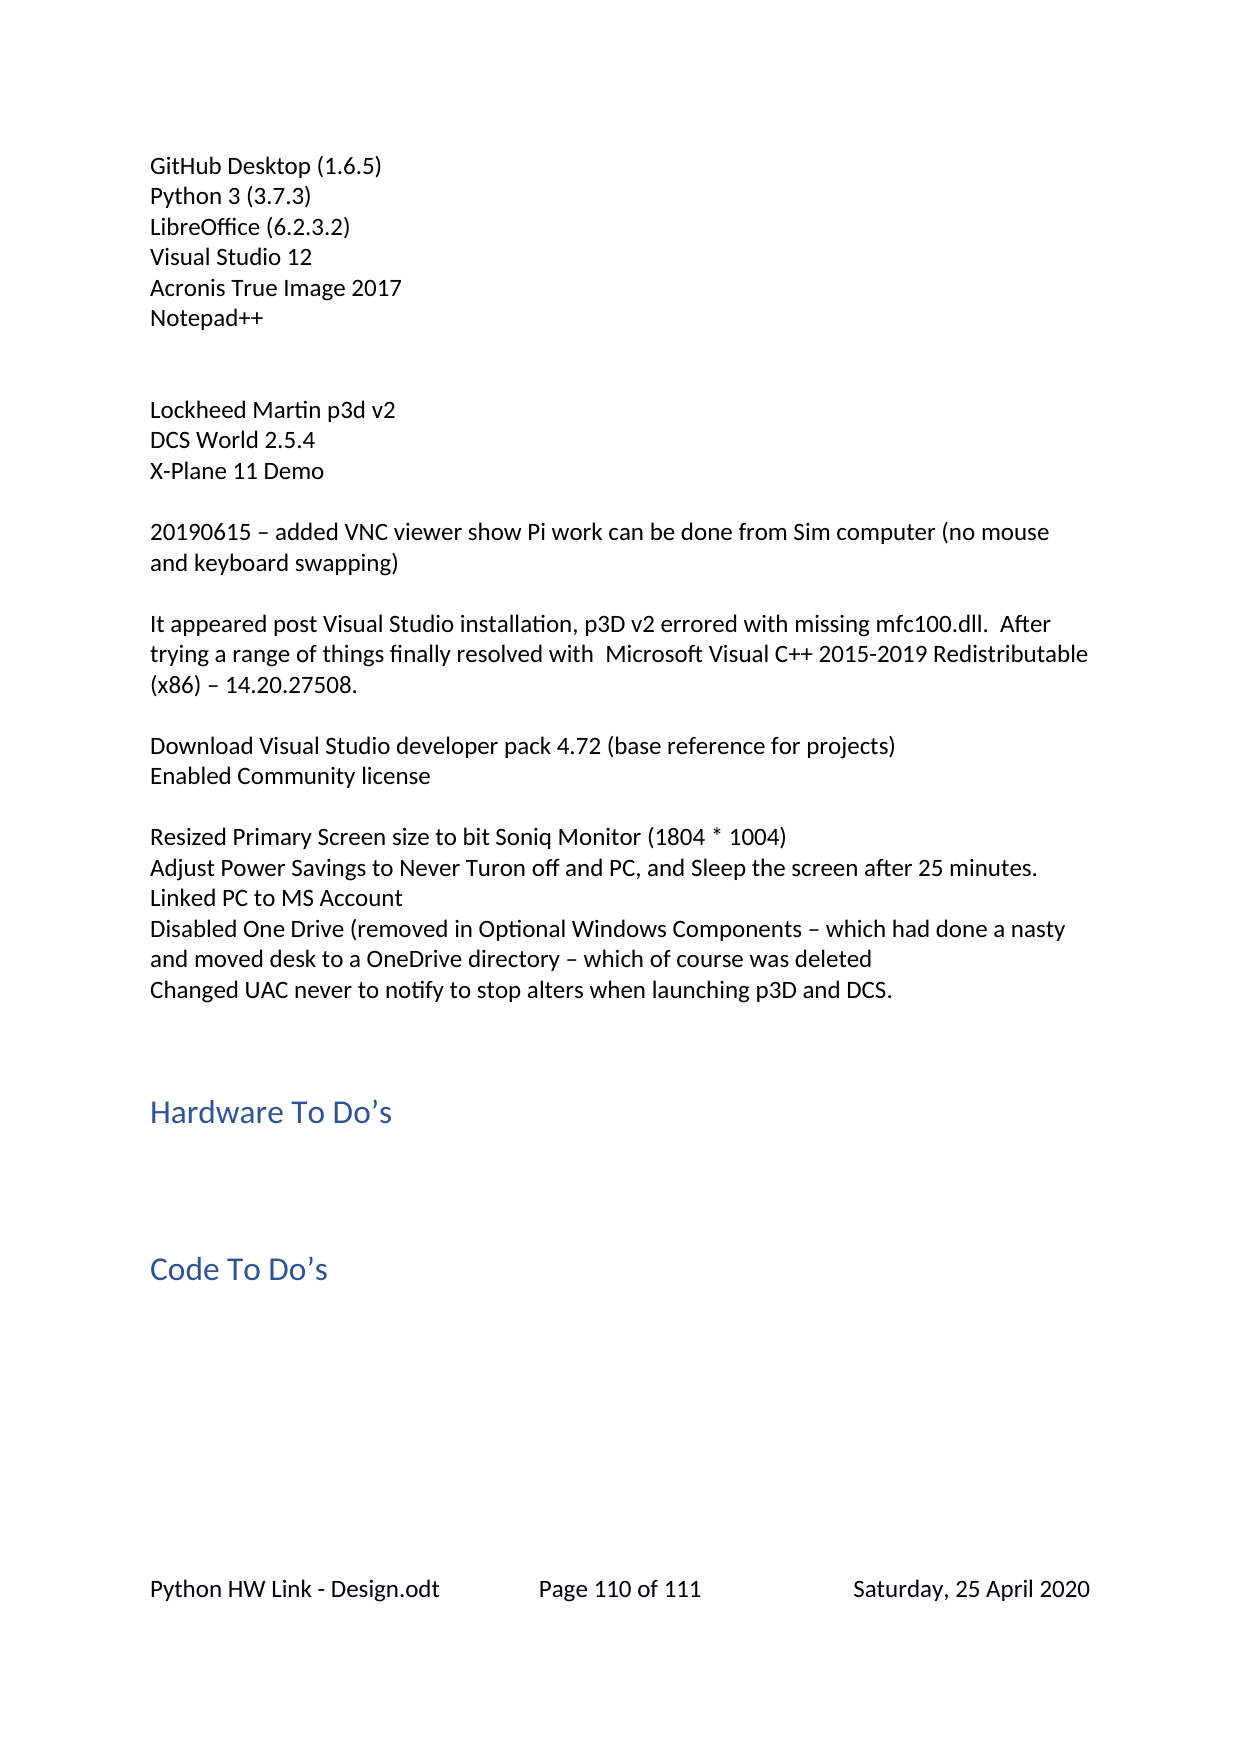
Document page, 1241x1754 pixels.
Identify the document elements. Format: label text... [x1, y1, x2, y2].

subtitle Code To Do’s [150, 1248, 1090, 1289]
text Changed UAC never to notify to stop alters when launching p3D and DCS. [150, 974, 1090, 1004]
text Lockheed Martin p3d v2 [150, 394, 1090, 425]
text X-Plane 11 Demo [150, 455, 1090, 486]
text 20190615 – added VNC viewer show Pi work can be done from Sim computer (no mouse and keyboard swapping) [150, 516, 1090, 577]
text Linked PC to MS Account [150, 882, 1090, 913]
text Disabled One Drive (removed in Optional Windows Components – which had done a nasty and moved desk to a OneDrive directory – which of course was deleted [150, 913, 1090, 974]
subtitle Hardware To Do’s [150, 1091, 1090, 1131]
text Enabled Community license [150, 760, 1090, 791]
text Resized Primary Screen size to bit Soniq Monitor (1804 * 1004) [150, 821, 1090, 852]
text Download Visual Studio developer pack 4.72 (base reference for projects) [150, 730, 1090, 760]
text Python 3 (3.7.3) [150, 181, 1090, 211]
text It appeared post Visual Studio installation, p3D v2 errored with missing mfc100.dll. After trying a range of things finally resolved with Microsoft Visual C++ 2015-2019 Redistributable (x86) – 14.20.27508. [150, 608, 1090, 699]
text LibreOffice (6.2.3.2) [150, 211, 1090, 242]
text GitHub Desktop (1.6.5) [150, 150, 1090, 181]
text Adjust Power Savings to Never Turon off and PC, and Sleep the screen after 25 minutes. [150, 852, 1090, 882]
text Acronis True Image 2017 [150, 272, 1090, 303]
text Visual Studio 12 [150, 242, 1090, 272]
text DCS World 2.5.4 [150, 425, 1090, 455]
text Notepad++ [150, 303, 1090, 333]
